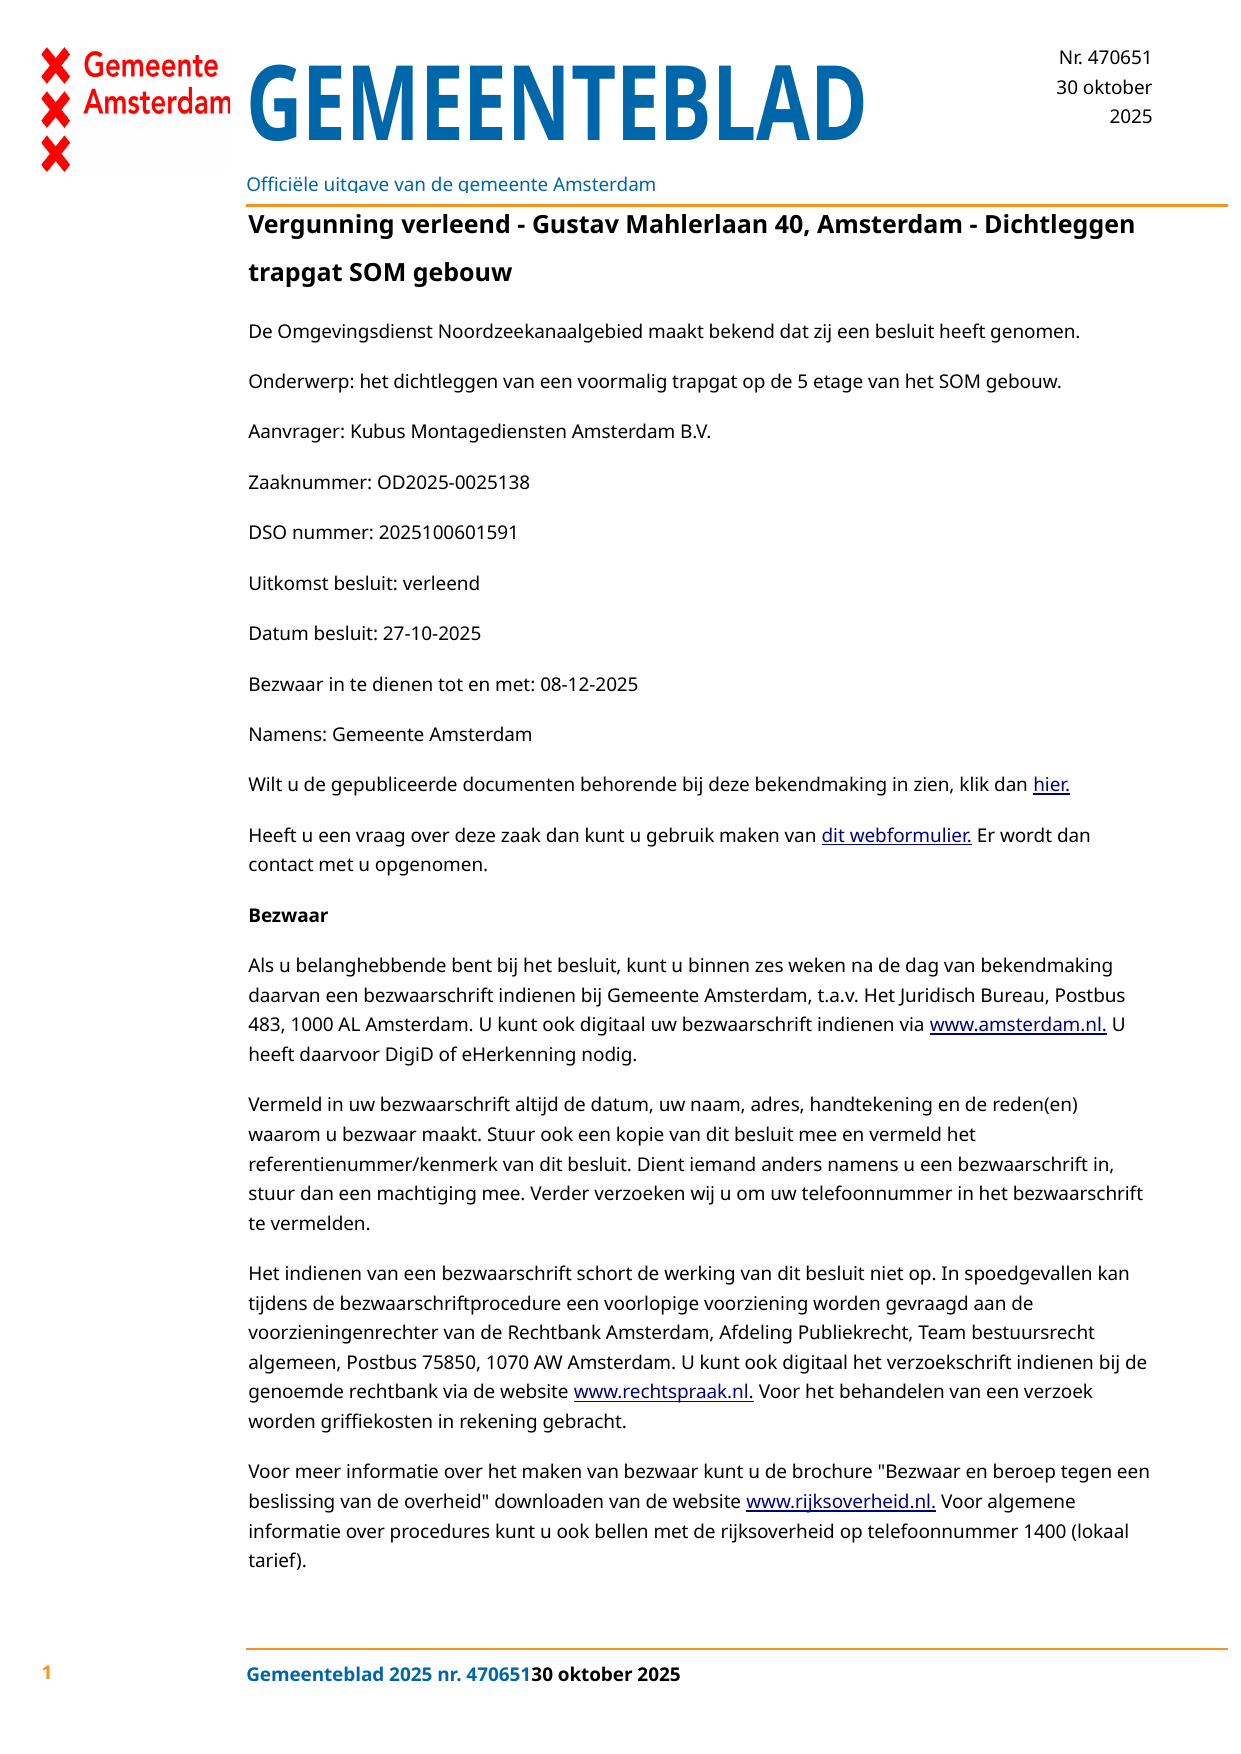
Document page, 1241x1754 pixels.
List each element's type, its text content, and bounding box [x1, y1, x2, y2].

text Bezwaar [248, 902, 1152, 928]
text Datum besluit: 27-10-2025 [248, 620, 1152, 646]
text Namens: Gemeente Amsterdam [248, 721, 1152, 747]
text Aanvrager: Kubus Montagediensten Amsterdam B.V. [248, 419, 1152, 444]
text Vermeld in uw bezwaarschrift altijd de datum, uw naam, adres, handtekening en de reden(en) waarom u bezwaar maakt. Stuur ook een kopie van dit besluit mee en vermeld het referentienummer/kenmerk van dit besluit. Dient iemand anders namens u een bezwaarschrift in, stuur dan een machtiging mee. Verder verzoeken wij u om uw telefoonnummer in het bezwaarschrift te vermelden. [248, 1092, 1152, 1236]
text Bezwaar in te dienen tot en met: 08-12-2025 [248, 671, 1152, 697]
text Onderwerp: het dichtleggen van een voormalig trapgat op de 5 etage van het SOM gebouw. [248, 368, 1152, 394]
text De Omgevingsdienst Noordzeekanaalgebied maakt bekend dat zij een besluit heeft genomen. [248, 318, 1152, 344]
text Voor meer informatie over het maken van bezwaar kunt u de brochure "Bezwaar en beroep tegen een beslissing van de overheid" downloaden van de website www.rijksoverheid.nl. Voor algemene informatie over procedures kunt u ook bellen met de rijksoverheid op telefoonnummer 1400 (lokaal tarief). [248, 1459, 1152, 1573]
picture [41, 47, 231, 172]
text Vergunning verleend - Gustav Mahlerlaan 40, Amsterdam - Dichtleggen trapgat SOM gebouw [248, 207, 1152, 288]
text Zaaknummer: OD2025-0025138 [248, 469, 1152, 495]
text Heeft u een vraag over deze zaak dan kunt u gebruik maken van dit webformulier. Er wordt dan contact met u opgenomen. [248, 822, 1152, 877]
text Uitkomst besluit: verleend [248, 570, 1152, 596]
text DSO nummer: 2025100601591 [248, 519, 1152, 545]
text Het indienen van een bezwaarschrift schort de werking van dit besluit niet op. In spoedgevallen kan tijdens de bezwaarschriftprocedure een voorlopige voorziening worden gevraagd aan de voorzieningenrechter van de Rechtbank Amsterdam, Afdeling Publiekrecht, Team bestuursrecht algemeen, Postbus 75850, 1070 AW Amsterdam. U kunt ook digitaal het verzoekschrift indienen bij de genoemde rechtbank via de website www.rechtspraak.nl. Voor het behandelen van een verzoek worden griffiekosten in rekening gebracht. [248, 1260, 1152, 1434]
text Als u belanghebbende bent bij het besluit, kunt u binnen zes weken na de dag van bekendmaking daarvan een bezwaarschrift indienen bij Gemeente Amsterdam, t.a.v. Het Juridisch Bureau, Postbus 483, 1000 AL Amsterdam. U kunt ook digitaal uw bezwaarschrift indienen via www.amsterdam.nl. U heeft daarvoor DigiD of eHerkenning nodig. [248, 952, 1152, 1067]
text Wilt u de gepubliceerde documenten behorende bij deze bekendmaking in zien, klik dan hier. [248, 772, 1152, 797]
